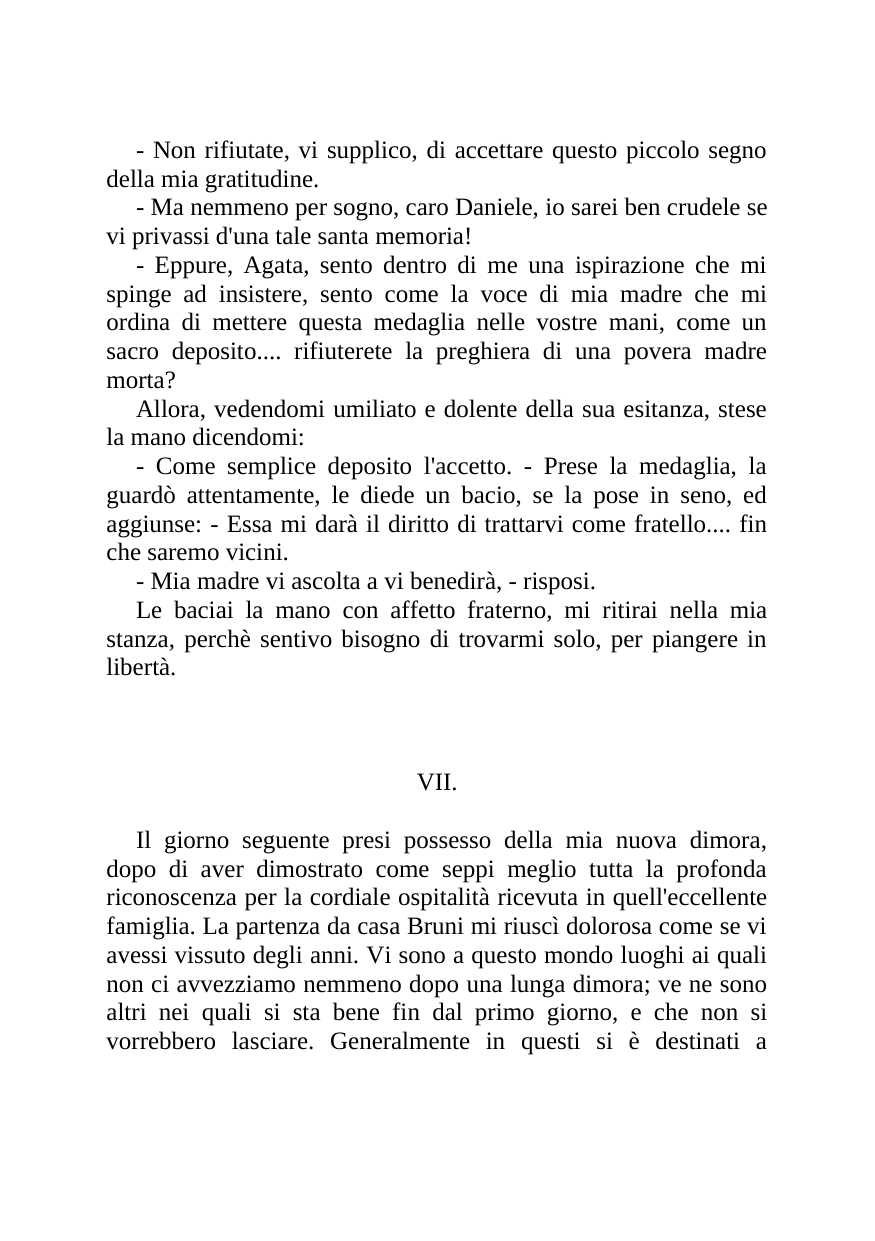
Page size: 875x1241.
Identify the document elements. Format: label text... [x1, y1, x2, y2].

text Allora, vedendomi umiliato e dolente della sua esitanza, stese la mano dicendomi: [106, 394, 768, 451]
text - Mia madre vi ascolta a vi benedirà, - risposi. [106, 566, 768, 595]
text - Non rifiutate, vi supplico, di accettare questo piccolo segno della mia gratitudine. [106, 135, 768, 192]
text - Come semplice deposito l'accetto. - Prese la medaglia, la guardò attentamente, le diede un bacio, se la pose in seno, ed aggiunse: - Essa mi darà il diritto di trattarvi come fratello.... fin che saremo vicini. [106, 451, 768, 566]
text Le baciai la mano con affetto fraterno, mi ritirai nella mia stanza, perchè sentivo bisogno di trovarmi solo, per piangere in libertà. [106, 595, 768, 681]
text - Ma nemmeno per sogno, caro Daniele, io sarei ben crudele se vi privassi d'una tale santa memoria! [106, 192, 768, 250]
text Il giorno seguente presi possesso della mia nuova dimora, dopo di aver dimostrato come seppi meglio tutta la profonda riconoscenza per la cordiale ospitalità ricevuta in quell'eccellente famiglia. La partenza da casa Bruni mi riuscì dolorosa come se vi avessi vissuto degli anni. Vi sono a questo mondo luoghi ai quali non ci avvezziamo nemmeno dopo una lunga dimora; ve ne sono altri nei quali si sta bene fin dal primo giorno, e che non si vorrebbero lasciare. Generalmente in questi si è destinati a [106, 825, 768, 1055]
text VII. [106, 767, 768, 796]
text - Eppure, Agata, sento dentro di me una ispirazione che mi spinge ad insistere, sento come la voce di mia madre che mi ordina di mettere questa medaglia nelle vostre mani, come un sacro deposito.... rifiuterete la preghiera di una povera madre morta? [106, 250, 768, 394]
